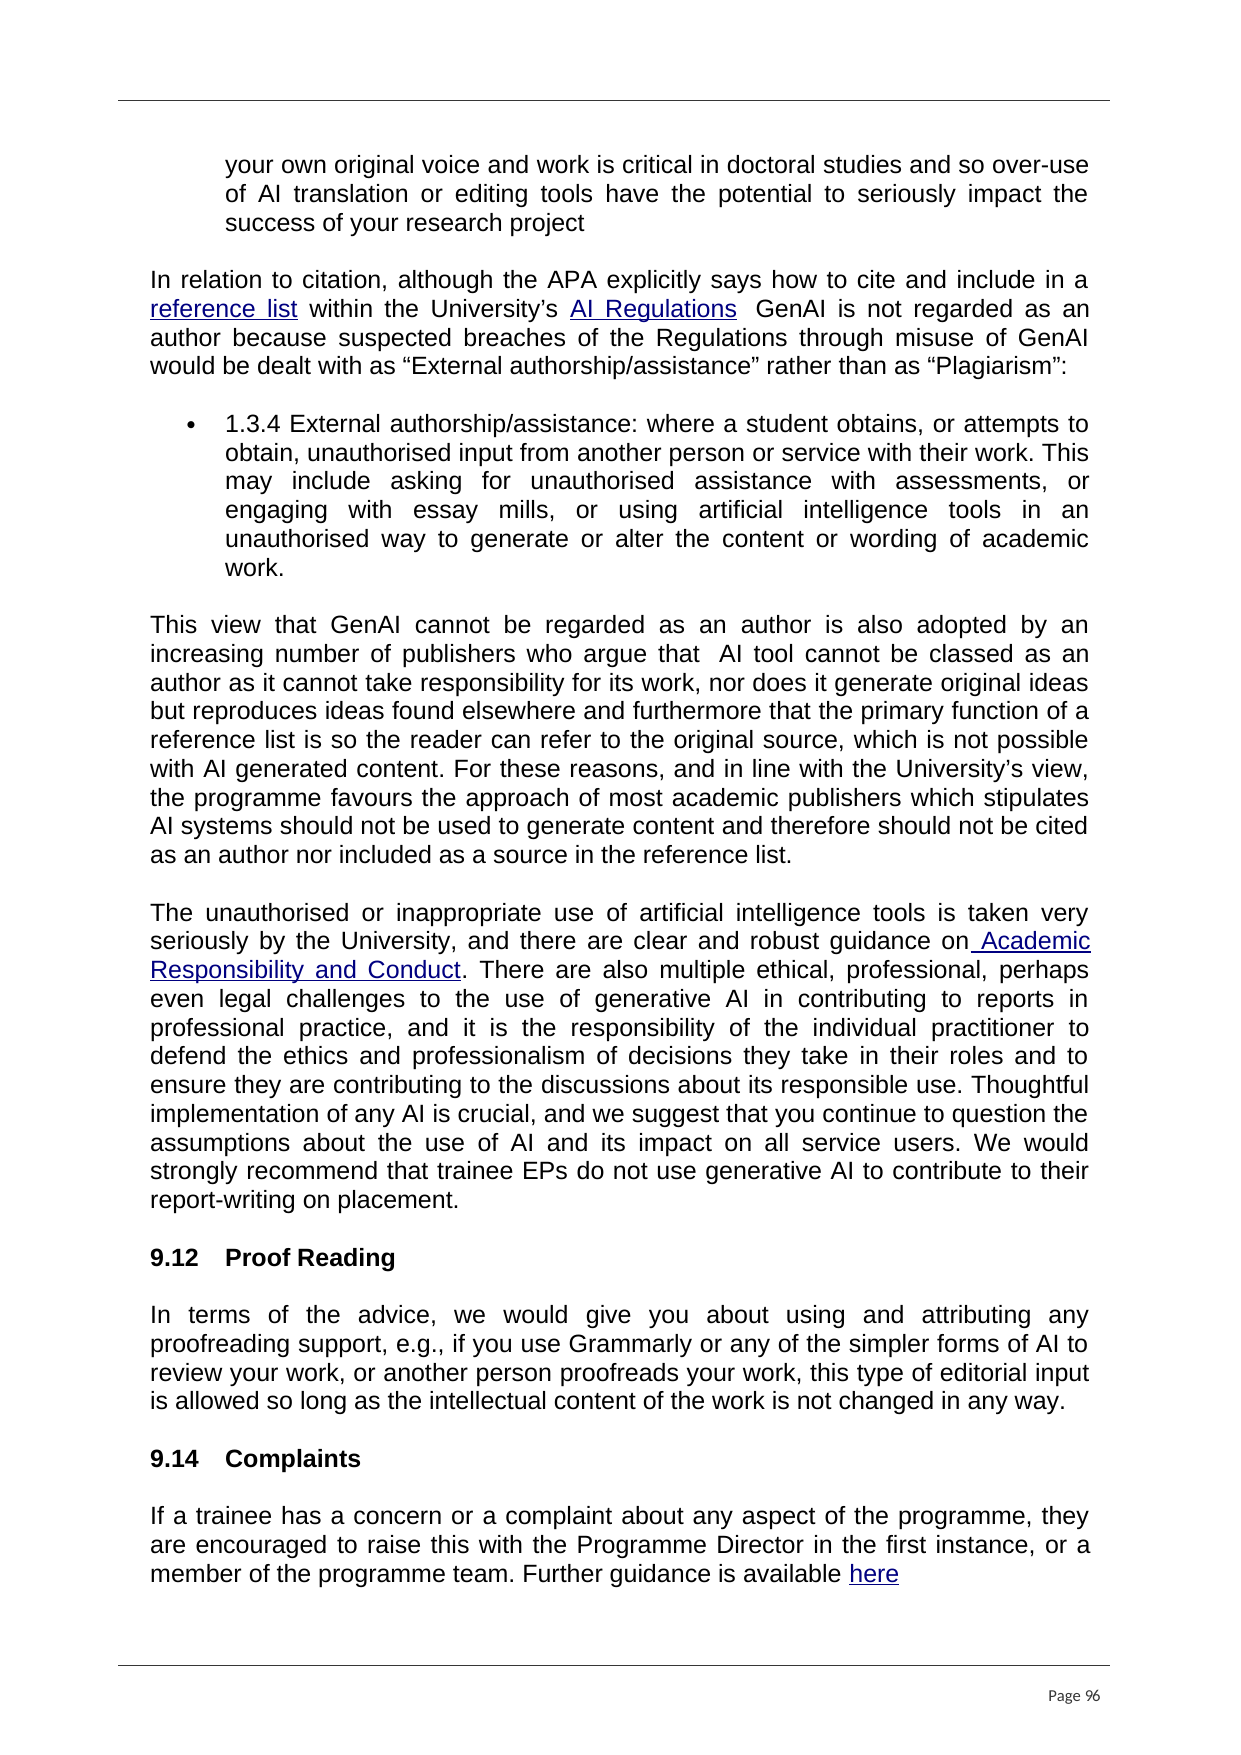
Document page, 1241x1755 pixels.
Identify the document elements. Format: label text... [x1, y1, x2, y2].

text If a trainee has a concern or a complaint about any aspect of the programme, they are encouraged to raise this with the Programme Director in the first instance, or a member of the programme team. Further guidance is available here [150, 1501, 1091, 1587]
text In relation to citation, although the APA explicitly says how to cite and include in a reference list within the University’s AI Regulations GenAI is not regarded as an author because suspected breaches of the Regulations through misuse of GenAI would be dealt with as “External authorship/assistance” rather than as “Plagiarism”: [150, 265, 1091, 380]
list your own original voice and work is critical in doctoral studies and so over-use of AI translation or editing tools have the potential to seriously impact the success of your research project [187, 150, 1091, 236]
text This view that GenAI cannot be regarded as an author is also adopted by an increasing number of publishers who argue that AI tool cannot be classed as an author as it cannot take responsibility for its work, nor does it generate original ideas but reproduces ideas found elsewhere and furthermore that the primary function of a reference list is so the reader can refer to the original source, which is not possible with AI generated content. For these reasons, and in line with the University’s view, the programme favours the approach of most academic publishers which stipulates AI systems should not be used to generate content and therefore should not be cited as an author nor included as a source in the reference list. [150, 610, 1091, 869]
subtitle 9.12 Proof Reading [150, 1242, 1091, 1300]
list 1.3.4 External authorship/assistance: where a student obtains, or attempts to obtain, unauthorised input from another person or service with their work. This may include asking for unauthorised assistance with assessments, or engaging with essay mills, or using artificial intelligence tools in an unauthorised way to generate or alter the content or wording of academic work. [187, 409, 1091, 581]
text The unauthorised or inappropriate use of artificial intelligence tools is taken very seriously by the University, and there are clear and robust guidance on Academic Responsibility and Conduct. There are also multiple ethical, professional, perhaps even legal challenges to the use of generative AI in contributing to reports in professional practice, and it is the responsibility of the individual practitioner to defend the ethics and professionalism of decisions they take in their roles and to ensure they are contributing to the discussions about its responsible use. Thoughtful implementation of any AI is crucial, and we suggest that you continue to question the assumptions about the use of AI and its impact on all service users. We would strongly recommend that trainee EPs do not use generative AI to contribute to their report-writing on placement. [150, 897, 1091, 1214]
subtitle 9.14 Complaints [150, 1444, 1091, 1472]
text In terms of the advice, we would give you about using and attributing any proofreading support, e.g., if you use Grammarly or any of the simpler forms of AI to review your work, or another person proofreads your work, this type of editorial input is allowed so long as the intellectual content of the work is not changed in any way. [150, 1300, 1091, 1415]
